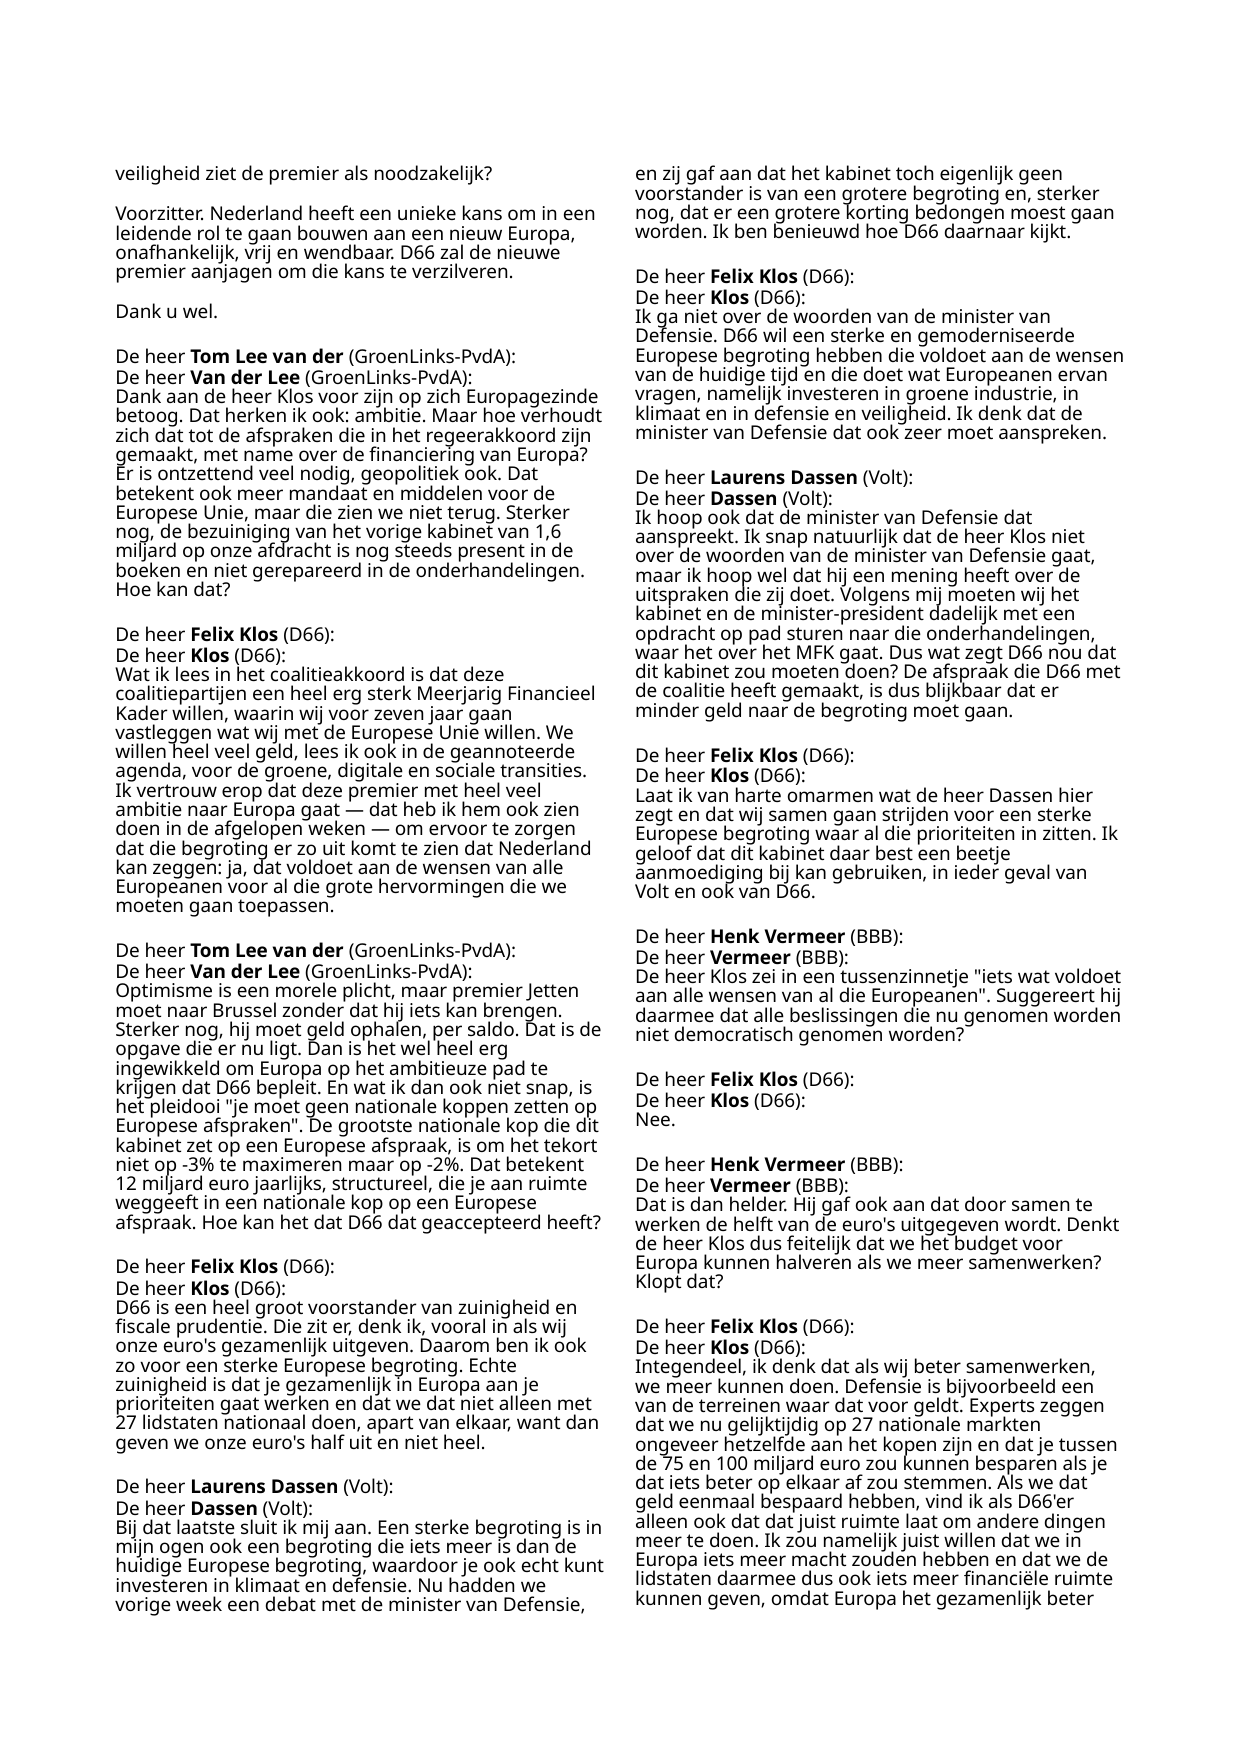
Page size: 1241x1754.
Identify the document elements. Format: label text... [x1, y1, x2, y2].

text De heer Tom Lee van der (GroenLinks-PvdA): [115, 343, 605, 369]
text De heer Vermeer (BBB): [635, 949, 1125, 968]
text De heer Laurens Dassen (Volt): [635, 464, 1125, 490]
text De heer Henk Vermeer (BBB): [635, 1151, 1125, 1177]
text De heer Klos (D66): [635, 1339, 1125, 1358]
text De heer Klos (D66): [635, 1092, 1125, 1111]
text Dat is dan helder. Hij gaf ook aan dat door samen te werken de helft van de euro's uitgegeven wordt. Denkt de heer Klos dus feitelijk dat we het budget voor Europa kunnen halveren als we meer samenwerken? Klopt dat? [635, 1196, 1125, 1293]
text De heer Felix Klos (D66): [635, 263, 1125, 289]
text De heer Klos (D66): [635, 289, 1125, 308]
text Nee. [635, 1111, 1125, 1130]
text Bij dat laatste sluit ik mij aan. Een sterke begroting is in mijn ogen ook een begroting die iets meer is dan de huidige Europese begroting, waardoor je ook echt kunt investeren in klimaat en defensie. Nu hadden we vorige week een debat met de minister van Defensie, [115, 1519, 605, 1615]
text De heer Dassen (Volt): [115, 1499, 605, 1519]
text veiligheid ziet de premier als noodzakelijk? [115, 165, 605, 184]
text De heer Felix Klos (D66): [635, 742, 1125, 767]
text Laat ik van harte omarmen wat de heer Dassen hier zegt en dat wij samen gaan strijden voor een sterke Europese begroting waar al die prioriteiten in zitten. Ik geloof dat dit kabinet daar best een beetje aanmoediging bij kan gebruiken, in ieder geval van Volt en ook van D66. [635, 787, 1125, 902]
text De heer Klos (D66): [115, 1279, 605, 1299]
text Ik ga niet over de woorden van de minister van Defensie. D66 wil een sterke en gemoderniseerde Europese begroting hebben die voldoet aan de wensen van de huidige tijd en die doet wat Europeanen ervan vragen, namelijk investeren in groene industrie, in klimaat en in defensie en veiligheid. Ik denk dat de minister van Defensie dat ook zeer moet aanspreken. [635, 308, 1125, 443]
text Dank u wel. [115, 303, 605, 322]
text Wat ik lees in het coalitieakkoord is dat deze coalitiepartijen een heel erg sterk Meerjarig Financieel Kader willen, waarin wij voor zeven jaar gaan vastleggen wat wij met de Europese Unie willen. We willen heel veel geld, lees ik ook in de geannoteerde agenda, voor de groene, digitale en sociale transities. Ik vertrouw erop dat deze premier met heel veel ambitie naar Europa gaat — dat heb ik hem ook zien doen in de afgelopen weken — om ervoor te zorgen dat die begroting er zo uit komt te zien dat Nederland kan zeggen: ja, dat voldoet aan de wensen van alle Europeanen voor al die grote hervormingen die we moeten gaan toepassen. [115, 666, 605, 917]
text De heer Klos (D66): [635, 767, 1125, 787]
text De heer Tom Lee van der (GroenLinks-PvdA): [115, 937, 605, 963]
text en zij gaf aan dat het kabinet toch eigenlijk geen voorstander is van een grotere begroting en, sterker nog, dat er een grotere korting bedongen moest gaan worden. Ik ben benieuwd hoe D66 daarnaar kijkt. [635, 165, 1125, 242]
text Dank aan de heer Klos voor zijn op zich Europagezinde betoog. Dat herken ik ook: ambitie. Maar hoe verhoudt zich dat tot de afspraken die in het regeerakkoord zijn gemaakt, met name over de financiering van Europa? Er is ontzettend veel nodig, geopolitiek ook. Dat betekent ook meer mandaat en middelen voor de Europese Unie, maar die zien we niet terug. Sterker nog, de bezuiniging van het vorige kabinet van 1,6 miljard op onze afdracht is nog steeds present in de boeken en niet gerepareerd in de onderhandelingen. Hoe kan dat? [115, 388, 605, 600]
text D66 is een heel groot voorstander van zuinigheid en fiscale prudentie. Die zit er, denk ik, vooral in als wij onze euro's gezamenlijk uitgeven. Daarom ben ik ook zo voor een sterke Europese begroting. Echte zuinigheid is dat je gezamenlijk in Europa aan je prioriteiten gaat werken en dat we dat niet alleen met 27 lidstaten nationaal doen, apart van elkaar, want dan geven we onze euro's half uit en niet heel. [115, 1299, 605, 1453]
text De heer Van der Lee (GroenLinks-PvdA): [115, 963, 605, 982]
text Voorzitter. Nederland heeft een unieke kans om in een leidende rol te gaan bouwen aan een nieuw Europa, onafhankelijk, vrij en wendbaar. D66 zal de nieuwe premier aanjagen om die kans te verzilveren. [115, 205, 605, 282]
text De heer Henk Vermeer (BBB): [635, 923, 1125, 949]
text De heer Felix Klos (D66): [115, 1254, 605, 1279]
text Integendeel, ik denk dat als wij beter samenwerken, we meer kunnen doen. Defensie is bijvoorbeeld een van de terreinen waar dat voor geldt. Experts zeggen dat we nu gelijktijdig op 27 nationale markten ongeveer hetzelfde aan het kopen zijn en dat je tussen de 75 en 100 miljard euro zou kunnen besparen als je dat iets beter op elkaar af zou stemmen. Als we dat geld eenmaal bespaard hebben, vind ik als D66'er alleen ook dat dat juist ruimte laat om andere dingen meer te doen. Ik zou namelijk juist willen dat we in Europa iets meer macht zouden hebben en dat we de lidstaten daarmee dus ook iets meer financiële ruimte kunnen geven, omdat Europa het gezamenlijk beter [635, 1358, 1125, 1609]
text De heer Felix Klos (D66): [115, 621, 605, 647]
text De heer Dassen (Volt): [635, 490, 1125, 509]
text Ik hoop ook dat de minister van Defensie dat aanspreekt. Ik snap natuurlijk dat de heer Klos niet over de woorden van de minister van Defensie gaat, maar ik hoop wel dat hij een mening heeft over de uitspraken die zij doet. Volgens mij moeten wij het kabinet en de minister-president dadelijk met een opdracht op pad sturen naar die onderhandelingen, waar het over het MFK gaat. Dus wat zegt D66 nou dat dit kabinet zou moeten doen? De afspraak die D66 met de coalitie heeft gemaakt, is dus blijkbaar dat er minder geld naar de begroting moet gaan. [635, 509, 1125, 721]
text Optimisme is een morele plicht, maar premier Jetten moet naar Brussel zonder dat hij iets kan brengen. Sterker nog, hij moet geld ophalen, per saldo. Dat is de opgave die er nu ligt. Dan is het wel heel erg ingewikkeld om Europa op het ambitieuze pad te krijgen dat D66 bepleit. En wat ik dan ook niet snap, is het pleidooi "je moet geen nationale koppen zetten op Europese afspraken". De grootste nationale kop die dit kabinet zet op een Europese afspraak, is om het tekort niet op -3% te maximeren maar op -2%. Dat betekent 12 miljard euro jaarlijks, structureel, die je aan ruimte weggeeft in een nationale kop op een Europese afspraak. Hoe kan het dat D66 dat geaccepteerd heeft? [115, 982, 605, 1233]
text De heer Laurens Dassen (Volt): [115, 1474, 605, 1499]
text De heer Felix Klos (D66): [635, 1313, 1125, 1339]
text De heer Klos zei in een tussenzinnetje "iets wat voldoet aan alle wensen van al die Europeanen". Suggereert hij daarmee dat alle beslissingen die nu genomen worden niet democratisch genomen worden? [635, 968, 1125, 1045]
text De heer Vermeer (BBB): [635, 1177, 1125, 1196]
text De heer Van der Lee (GroenLinks-PvdA): [115, 369, 605, 388]
text De heer Felix Klos (D66): [635, 1066, 1125, 1092]
text De heer Klos (D66): [115, 647, 605, 666]
